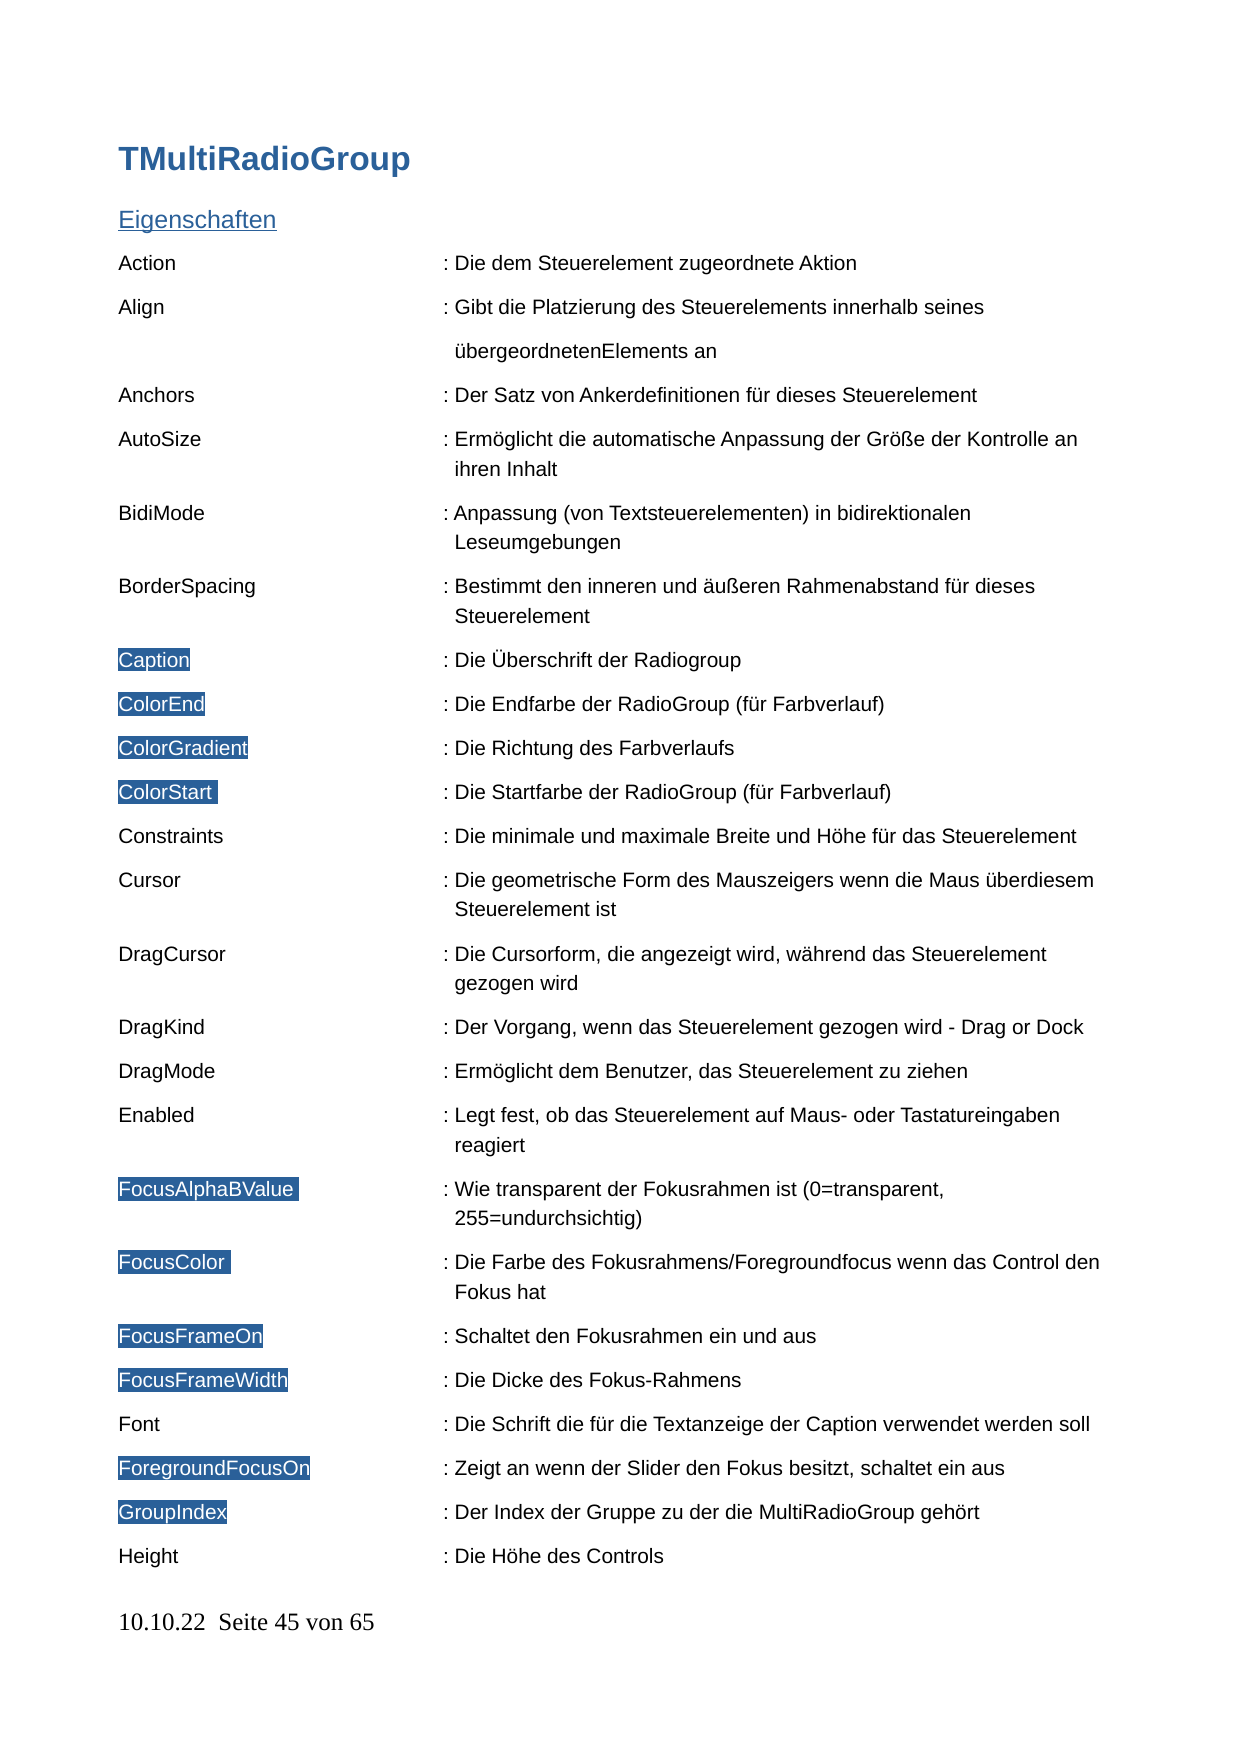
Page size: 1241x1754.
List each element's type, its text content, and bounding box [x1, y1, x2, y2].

text DragMode : Ermöglicht dem Benutzer, das Steuerelement zu ziehen [118, 1055, 1122, 1084]
text GroupIndex : Der Index der Gruppe zu der die MultiRadioGroup gehört [118, 1496, 1122, 1525]
text FocusFrameWidth : Die Dicke des Fokus-Rahmens [118, 1364, 1122, 1393]
text ColorStart : Die Startfarbe der RadioGroup (für Farbverlauf) [118, 776, 1122, 805]
text AutoSize : Ermöglicht die automatische Anpassung der Größe der Kontrolle an ihren Inhalt [118, 423, 1122, 482]
text ForegroundFocusOn : Zeigt an wenn der Slider den Fokus besitzt, schaltet ein aus [118, 1452, 1122, 1481]
text Align : Gibt die Platzierung des Steuerelements innerhalb seines [118, 291, 1122, 320]
text BidiMode : Anpassung (von Textsteuerelementen) in bidirektionalen Leseumgebungen [118, 496, 1122, 555]
text BorderSpacing : Bestimmt den inneren und äußeren Rahmenabstand für dieses Steuerelement [118, 570, 1122, 629]
text Cursor : Die geometrische Form des Mauszeigers wenn die Maus überdiesem Steuerelement ist [118, 864, 1122, 923]
subtitle TMultiRadioGroup [118, 139, 1122, 178]
subtitle Eigenschaften [118, 205, 1122, 234]
text FocusFrameOn : Schaltet den Fokusrahmen ein und aus [118, 1320, 1122, 1349]
text Enabled : Legt fest, ob das Steuerelement auf Maus- oder Tastatureingaben reagiert [118, 1099, 1122, 1158]
text DragCursor : Die Cursorform, die angezeigt wird, während das Steuerelement gezogen wird [118, 937, 1122, 996]
text Caption : Die Überschrift der Radiogroup [118, 643, 1122, 673]
text Anchors : Der Satz von Ankerdefinitionen für dieses Steuerelement [118, 379, 1122, 408]
text Font : Die Schrift die für die Textanzeige der Caption verwendet werden soll [118, 1408, 1122, 1437]
text ColorGradient : Die Richtung des Farbverlaufs [118, 732, 1122, 761]
text übergeordnetenElements an [118, 335, 1122, 364]
text Action : Die dem Steuerelement zugeordnete Aktion [118, 247, 1122, 276]
text Constraints : Die minimale und maximale Breite und Höhe für das Steuerelement [118, 820, 1122, 849]
text DragKind : Der Vorgang, wenn das Steuerelement gezogen wird - Drag or Dock [118, 1011, 1122, 1040]
text Height : Die Höhe des Controls [118, 1540, 1122, 1569]
text FocusAlphaBValue : Wie transparent der Fokusrahmen ist (0=transparent, 255=undurchsichtig) [118, 1173, 1122, 1232]
text ColorEnd : Die Endfarbe der RadioGroup (für Farbverlauf) [118, 688, 1122, 717]
text FocusColor : Die Farbe des Fokusrahmens/Foregroundfocus wenn das Control den Fokus hat [118, 1246, 1122, 1305]
